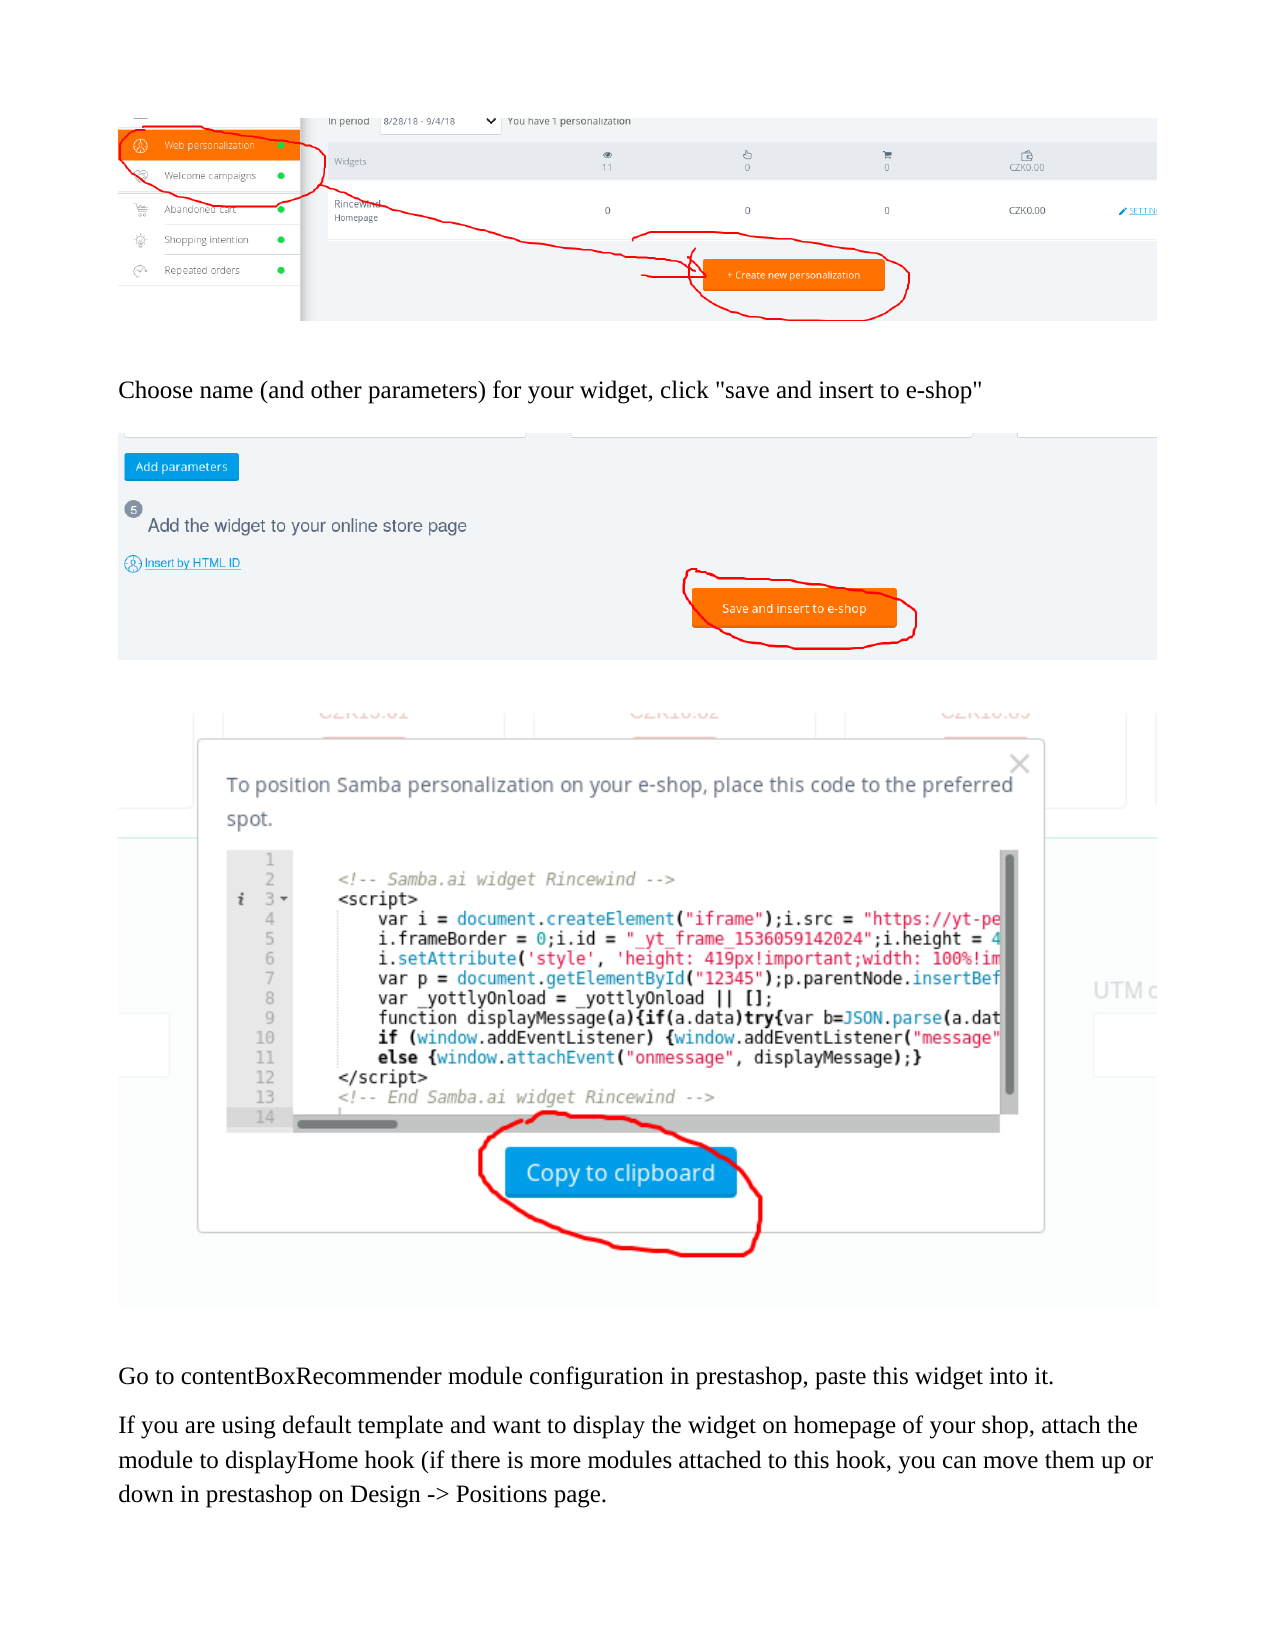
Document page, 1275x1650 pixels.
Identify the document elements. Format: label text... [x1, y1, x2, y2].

text Go to contentBoxRecommender module configuration in prestashop, paste this widget into it. [118, 1361, 1157, 1390]
picture [118, 118, 1157, 321]
text Choose name (and other parameters) for your widget, click "save and insert to e-shop" [118, 375, 1157, 404]
text If you are using default template and want to display the widget on homepage of your shop, attach the module to displayHome hook (if there is more modules attached to this hook, you can move them up or down in prestashop on Design -> Positions page. [118, 1410, 1157, 1508]
picture [118, 433, 1157, 660]
picture [118, 713, 1157, 1307]
